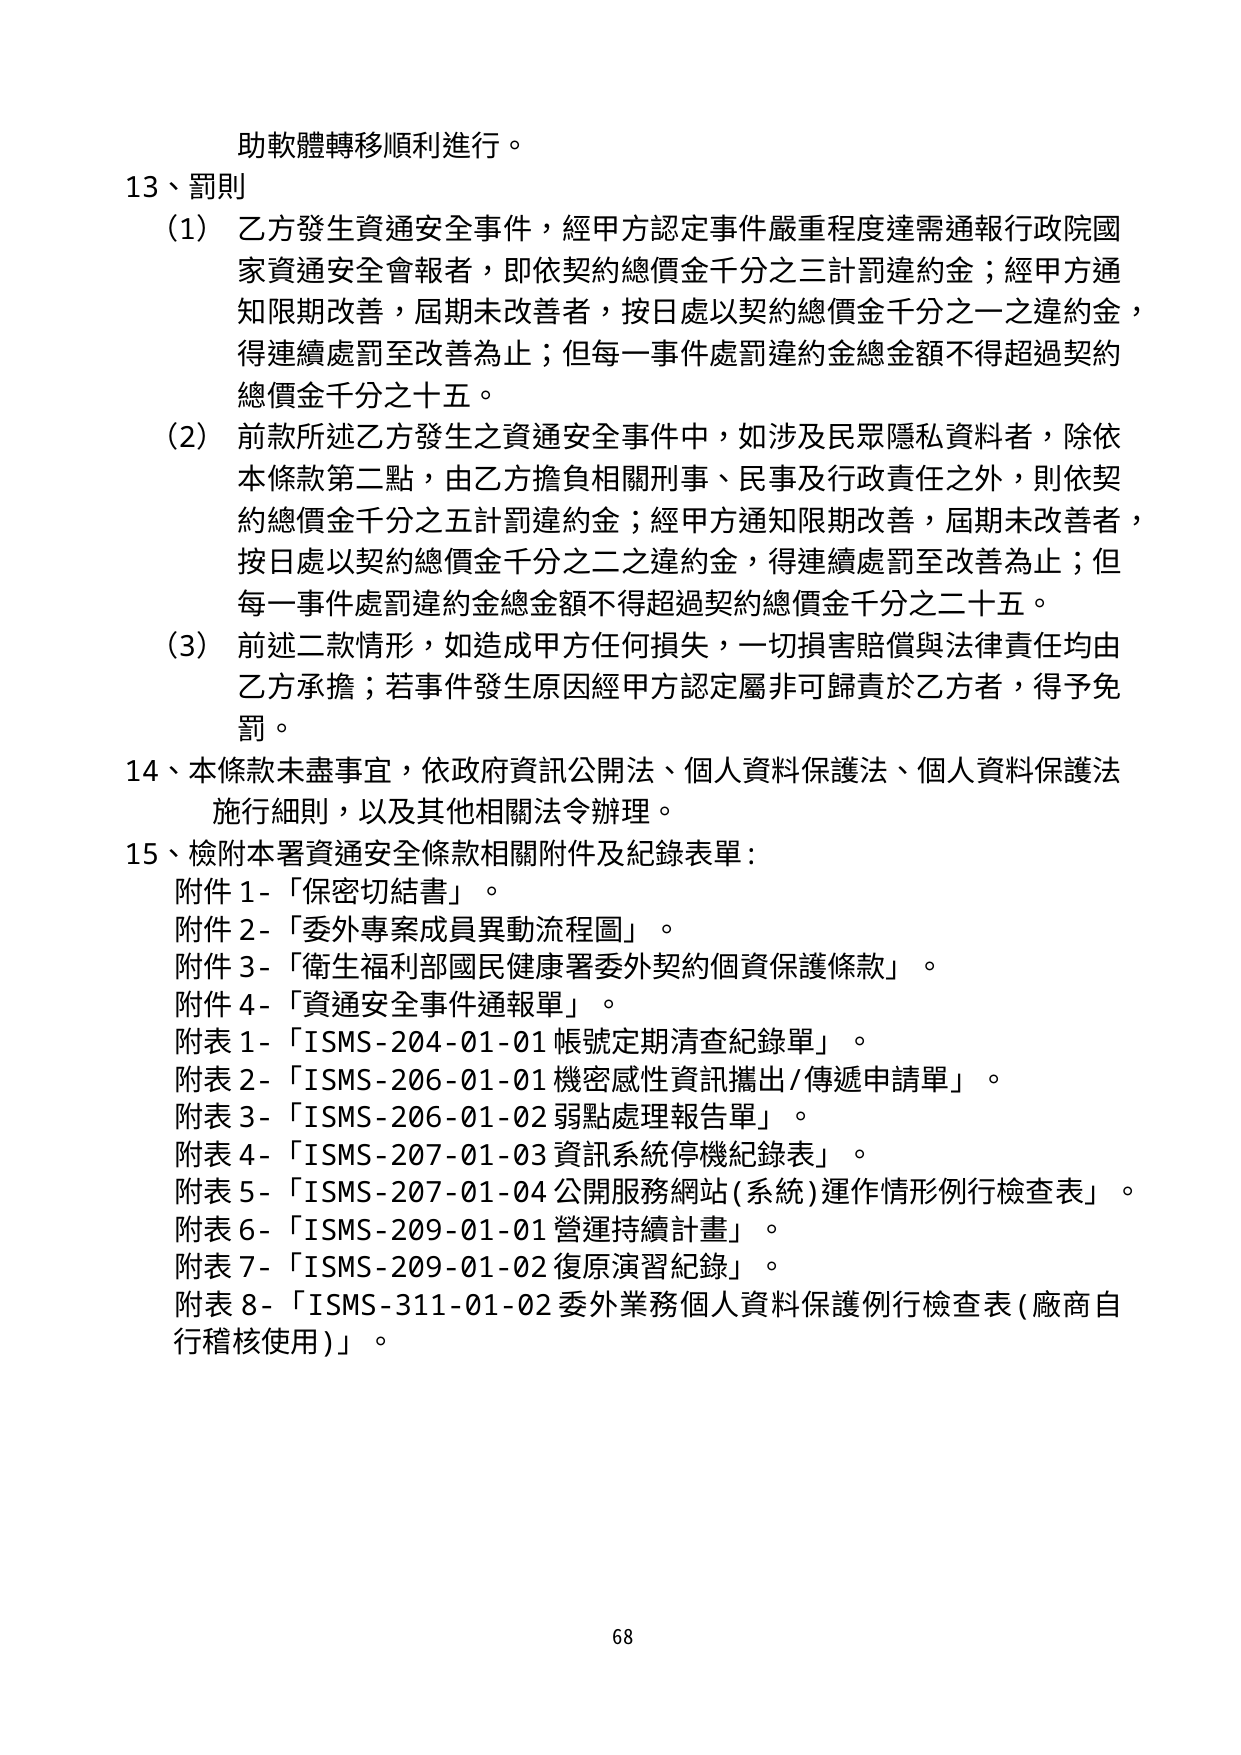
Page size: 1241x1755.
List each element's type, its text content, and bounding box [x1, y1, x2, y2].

text 附表7-「ISMS-209-01-02復原演習紀錄」。 [173, 1248, 1122, 1285]
list 罰則 [124, 164, 1122, 206]
text 附表6-「ISMS-209-01-01營運持續計畫」。 [173, 1210, 1122, 1248]
text 附表1-「ISMS-204-01-01帳號定期清查紀錄單」。 [173, 1023, 1122, 1060]
list 檢附本署資通安全條款相關附件及紀錄表單: [124, 831, 1122, 873]
list 前述二款情形，如造成甲方任何損失，一切損害賠償與法律責任均由乙方承擔；若事件發生原因經甲方認定屬非可歸責於乙方者，得予免罰。 [149, 623, 1122, 748]
text 附表3-「ISMS-206-01-02弱點處理報告單」。 [173, 1098, 1122, 1135]
text 附表5-「ISMS-207-01-04公開服務網站(系統)運作情形例行檢查表」。 [173, 1173, 1122, 1210]
text 附件4-「資通安全事件通報單」。 [173, 985, 1122, 1023]
list 助軟體轉移順利進行。 [149, 123, 1122, 164]
text 附表8-「ISMS-311-01-02委外業務個人資料保護例行檢查表(廠商自行稽核使用)」。 [173, 1285, 1122, 1360]
text 附表2-「ISMS-206-01-01機密感性資訊攜出/傳遞申請單」。 [173, 1060, 1122, 1098]
list 前款所述乙方發生之資通安全事件中，如涉及民眾隱私資料者，除依本條款第二點，由乙方擔負相關刑事、民事及行政責任之外，則依契約總價金千分之五計罰違約金；經甲方通知限期改善，屆期未改善者，按日處以契約總價金千分之二之違約金，得連續處罰至改善為止；但每一事件處罰違約金總金額不得超過契約總價金千分之二十五。 [149, 414, 1122, 623]
text 附表4-「ISMS-207-01-03資訊系統停機紀錄表」。 [173, 1135, 1122, 1173]
text 附件3-「衛生福利部國民健康署委外契約個資保護條款」。 [173, 948, 1122, 985]
text 附件1-「保密切結書」。 [173, 873, 1122, 910]
list 乙方發生資通安全事件，經甲方認定事件嚴重程度達需通報行政院國家資通安全會報者，即依契約總價金千分之三計罰違約金；經甲方通知限期改善，屆期未改善者，按日處以契約總價金千分之一之違約金，得連續處罰至改善為止；但每一事件處罰違約金總金額不得超過契約總價金千分之十五。 [149, 206, 1122, 414]
text 附件2-「委外專案成員異動流程圖」。 [173, 910, 1122, 948]
list 本條款未盡事宜，依政府資訊公開法、個人資料保護法、個人資料保護法施行細則，以及其他相關法令辦理。 [124, 748, 1122, 831]
